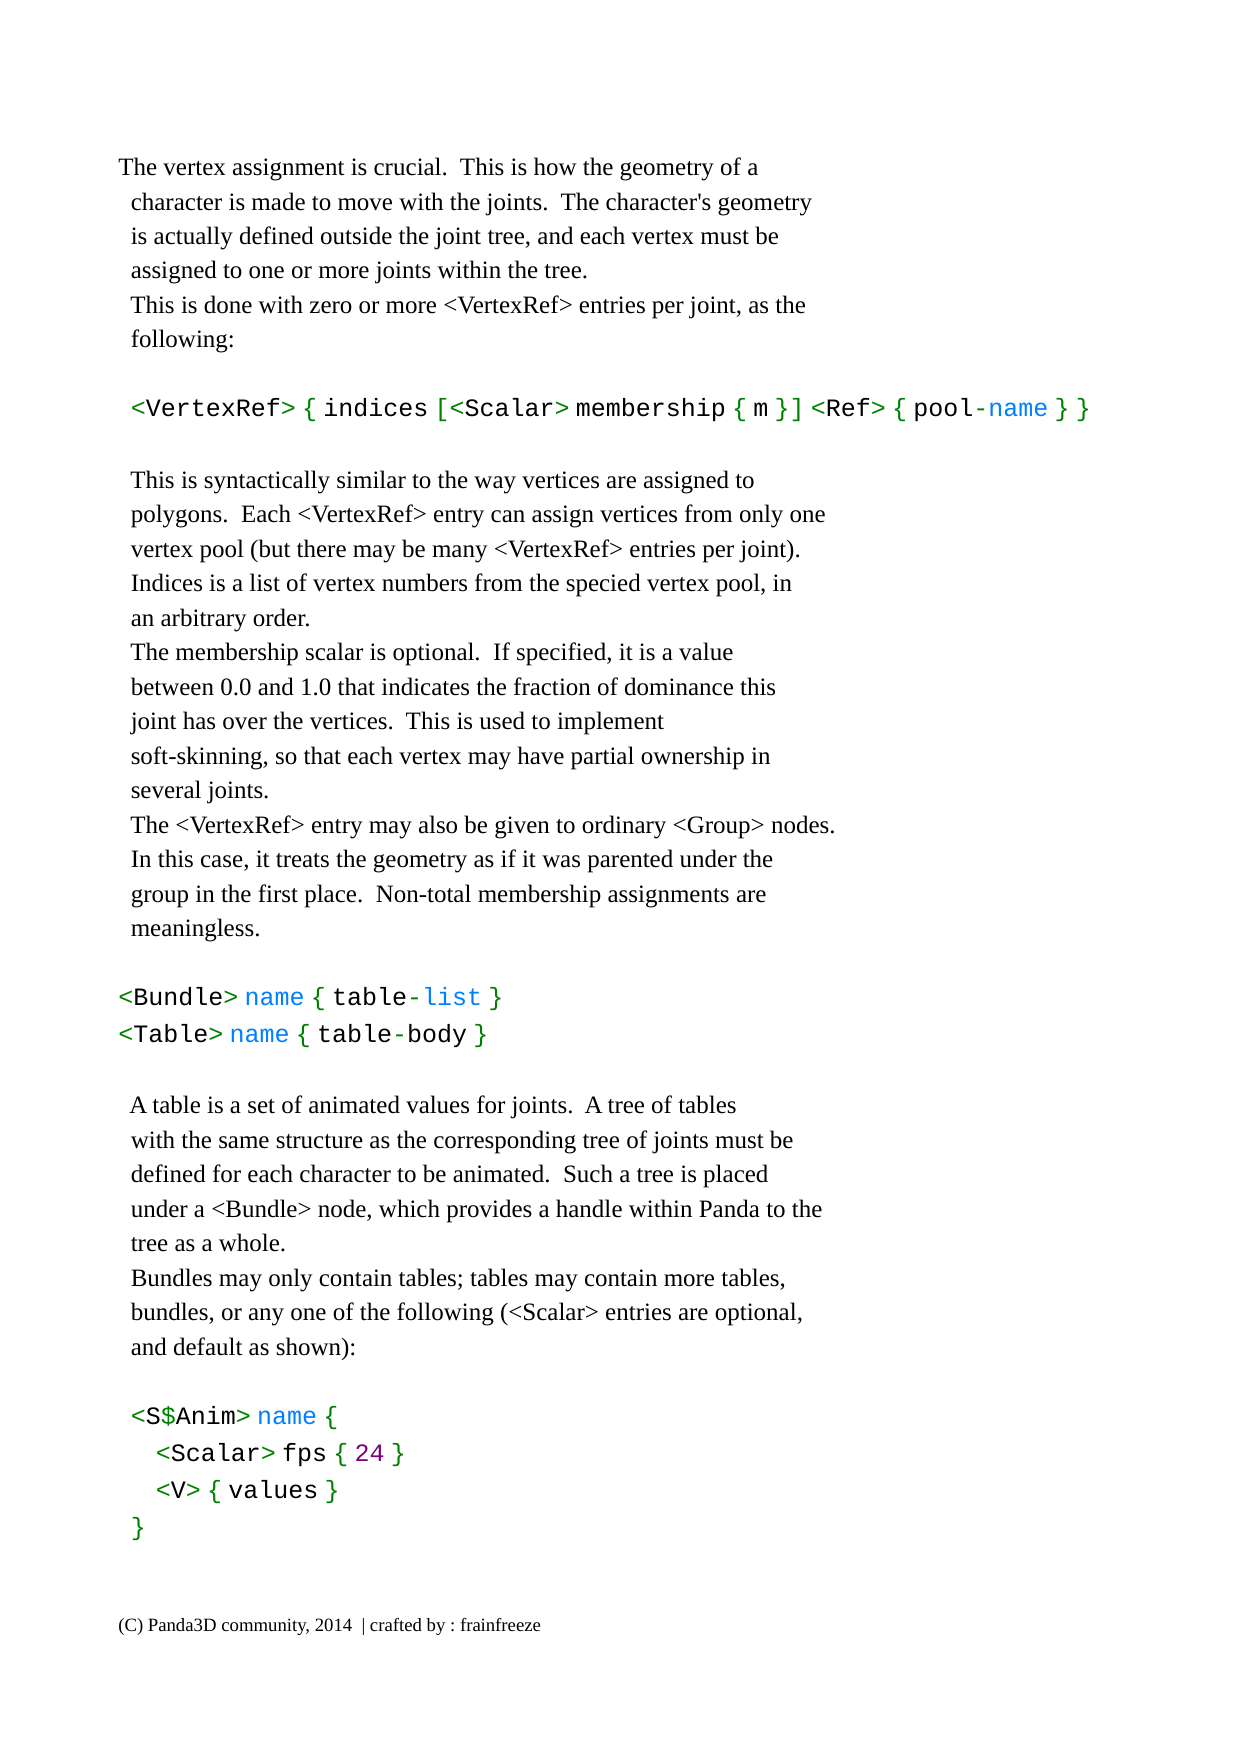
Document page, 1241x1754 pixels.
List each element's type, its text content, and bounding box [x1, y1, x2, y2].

text under a <Bundle> node, which provides a handle within Panda to the [118, 1194, 1122, 1223]
text <Scalar> fps { 24 } [118, 1438, 1122, 1469]
text bundles, or any one of the following (<Scalar> entries are optional, [118, 1297, 1122, 1326]
text soft-skinning, so that each vertex may have partial ownership in [118, 741, 1122, 769]
text meaningless. [118, 913, 1122, 942]
text The vertex assignment is crucial. This is how the geometry of a [118, 152, 1122, 181]
text between 0.0 and 1.0 that indicates the fraction of dominance this [118, 672, 1122, 701]
text } [118, 1512, 1122, 1543]
text several joints. [118, 775, 1122, 804]
text and default as shown): [118, 1332, 1122, 1361]
text group in the first place. Non-total membership assignments are [118, 879, 1122, 907]
text The <VertexRef> entry may also be given to ordinary <Group> nodes. [118, 810, 1122, 838]
text an arbitrary order. [118, 603, 1122, 632]
text character is made to move with the joints. The character's geometry [118, 187, 1122, 215]
text <S$Anim> name { [118, 1401, 1122, 1432]
text polygons. Each <VertexRef> entry can assign vertices from only one [118, 499, 1122, 528]
text <Table> name { table-body } [118, 1019, 1122, 1050]
text This is done with zero or more <VertexRef> entries per joint, as the [118, 290, 1122, 319]
text <V> { values } [118, 1475, 1122, 1506]
text is actually defined outside the joint tree, and each vertex must be [118, 221, 1122, 250]
text with the same structure as the corresponding tree of joints must be [118, 1125, 1122, 1154]
text In this case, it treats the geometry as if it was parented under the [118, 844, 1122, 873]
text defined for each character to be animated. Such a tree is placed [118, 1159, 1122, 1188]
text Indices is a list of vertex numbers from the specied vertex pool, in [118, 568, 1122, 597]
text <Bundle> name { table-list } [118, 982, 1122, 1013]
text tree as a whole. [118, 1228, 1122, 1257]
text This is syntactically similar to the way vertices are assigned to [118, 465, 1122, 494]
text joint has over the vertices. This is used to implement [118, 706, 1122, 735]
text A table is a set of animated values for joints. A tree of tables [118, 1091, 1122, 1119]
text assigned to one or more joints within the tree. [118, 256, 1122, 284]
text vertex pool (but there may be many <VertexRef> entries per joint). [118, 534, 1122, 563]
text Bundles may only contain tables; tables may contain more tables, [118, 1263, 1122, 1292]
text <VertexRef> { indices [<Scalar> membership { m }] <Ref> { pool-name } } [118, 393, 1122, 424]
text following: [118, 324, 1122, 353]
text The membership scalar is optional. If specified, it is a value [118, 637, 1122, 666]
